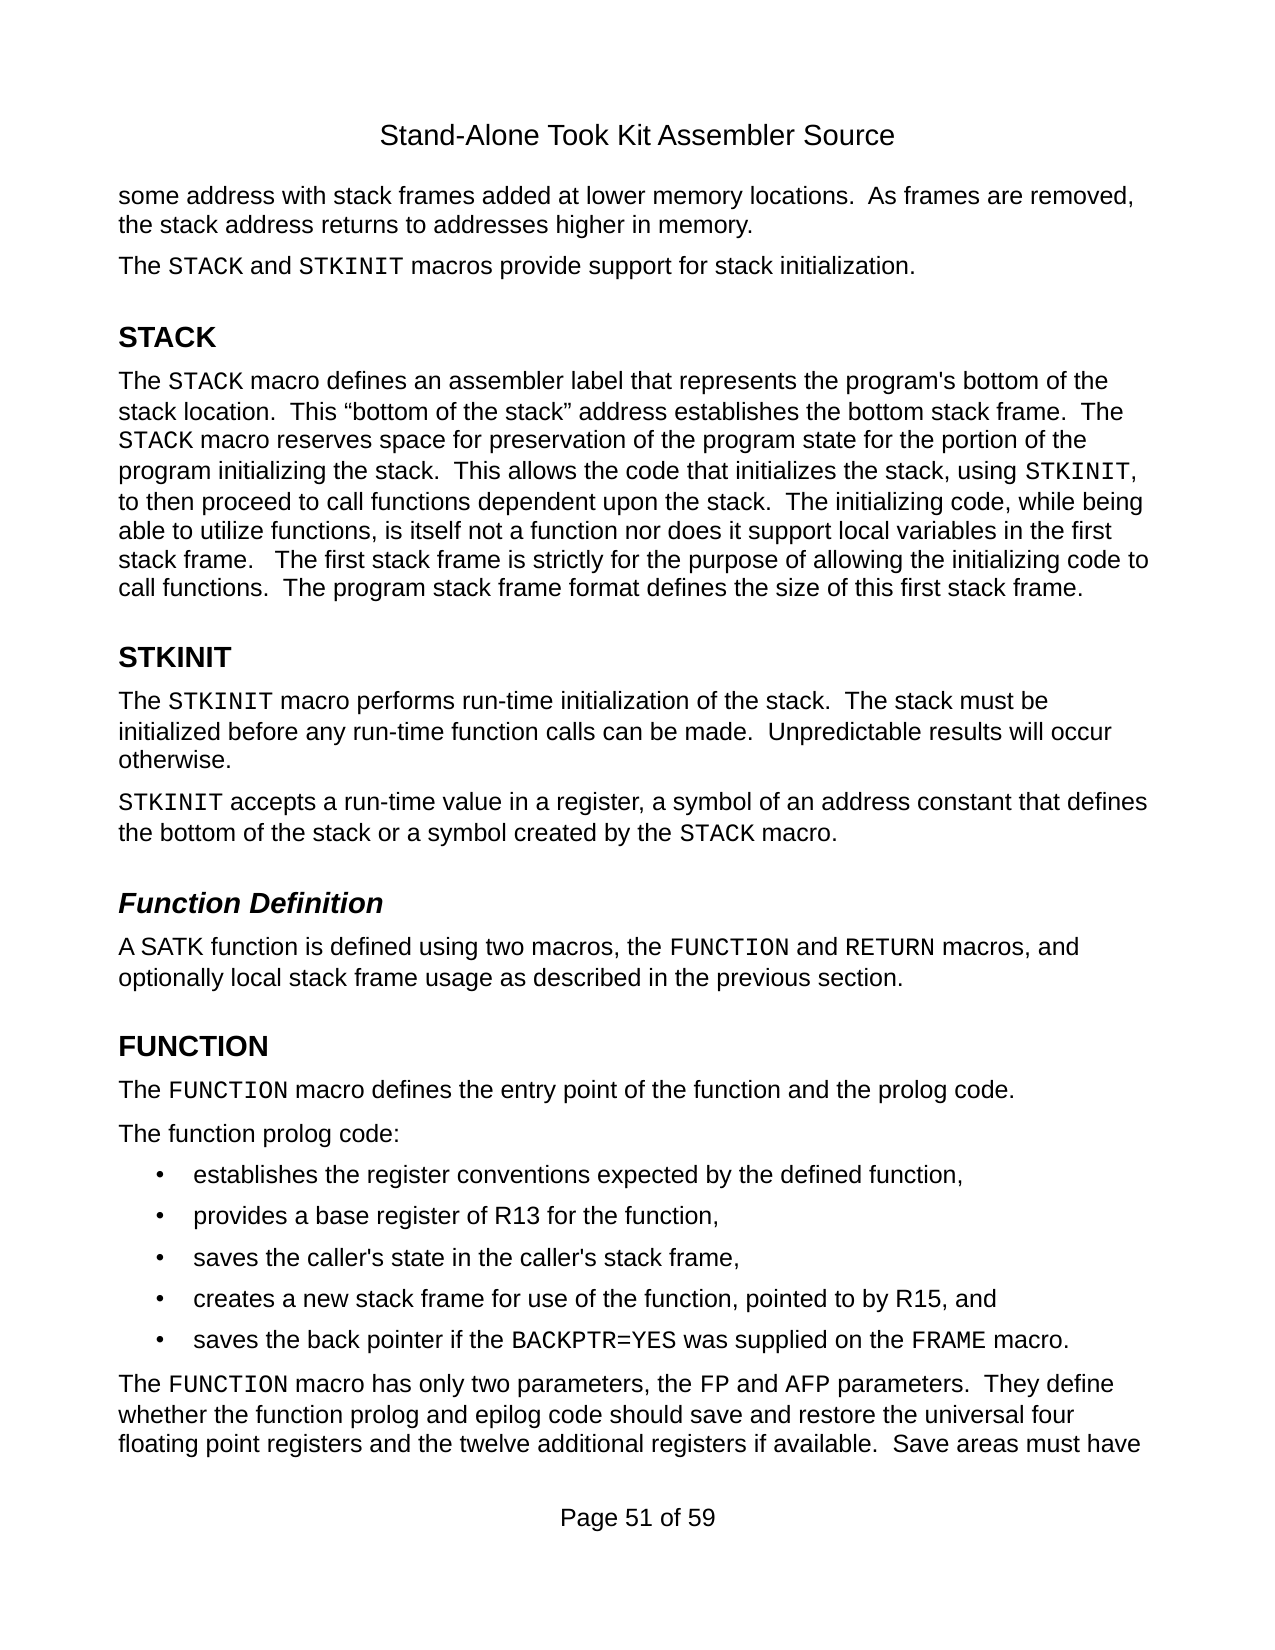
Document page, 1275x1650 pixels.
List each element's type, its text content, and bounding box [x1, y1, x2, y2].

text A SATK function is defined using two macros, the FUNCTION and RETURN macros, and optionally local stack frame usage as described in the previous section. [118, 932, 1157, 992]
list establishes the register conventions expected by the defined function, [156, 1160, 1157, 1189]
text some address with stack frames added at lower memory locations. As frames are removed, the stack address returns to addresses higher in memory. [118, 181, 1157, 239]
list creates a new stack frame for use of the function, pointed to by R15, and [156, 1284, 1157, 1313]
text The STACK macro defines an assembler label that represents the program's bottom of the stack location. This “bottom of the stack” address establishes the bottom stack frame. The STACK macro reserves space for preservation of the program state for the portion of the program initializing the stack. This allows the code that initializes the stack, using STKINIT, to then proceed to call functions dependent upon the stack. The initializing code, while being able to utilize functions, is itself not a function nor does it support local variables in the first stack frame. The first stack frame is strictly for the purpose of allowing the initializing code to call functions. The program stack frame format defines the size of this first stack frame. [118, 366, 1157, 602]
subtitle STACK [118, 319, 1157, 353]
list saves the caller's state in the caller's stack frame, [156, 1243, 1157, 1272]
text The STACK and STKINIT macros provide support for stack initialization. [118, 251, 1157, 282]
text The STKINIT macro performs run-time initialization of the stack. The stack must be initialized before any run-time function calls can be made. Unpredictable results will occur otherwise. [118, 686, 1157, 774]
text STKINIT accepts a run-time value in a register, a symbol of an address constant that defines the bottom of the stack or a symbol created by the STACK macro. [118, 787, 1157, 848]
list saves the back pointer if the BACKPTR=YES was supplied on the FRAME macro. [156, 1325, 1157, 1356]
subtitle Function Definition [118, 886, 1157, 919]
text The FUNCTION macro defines the entry point of the function and the prolog code. [118, 1075, 1157, 1106]
list provides a base register of R13 for the function, [156, 1201, 1157, 1230]
text The function prolog code: [118, 1119, 1157, 1147]
text The FUNCTION macro has only two parameters, the FP and AFP parameters. They define whether the function prolog and epilog code should save and restore the universal four floating point registers and the twelve additional registers if available. Save areas must have [118, 1369, 1157, 1457]
subtitle FUNCTION [118, 1029, 1157, 1063]
subtitle STKINIT [118, 640, 1157, 673]
